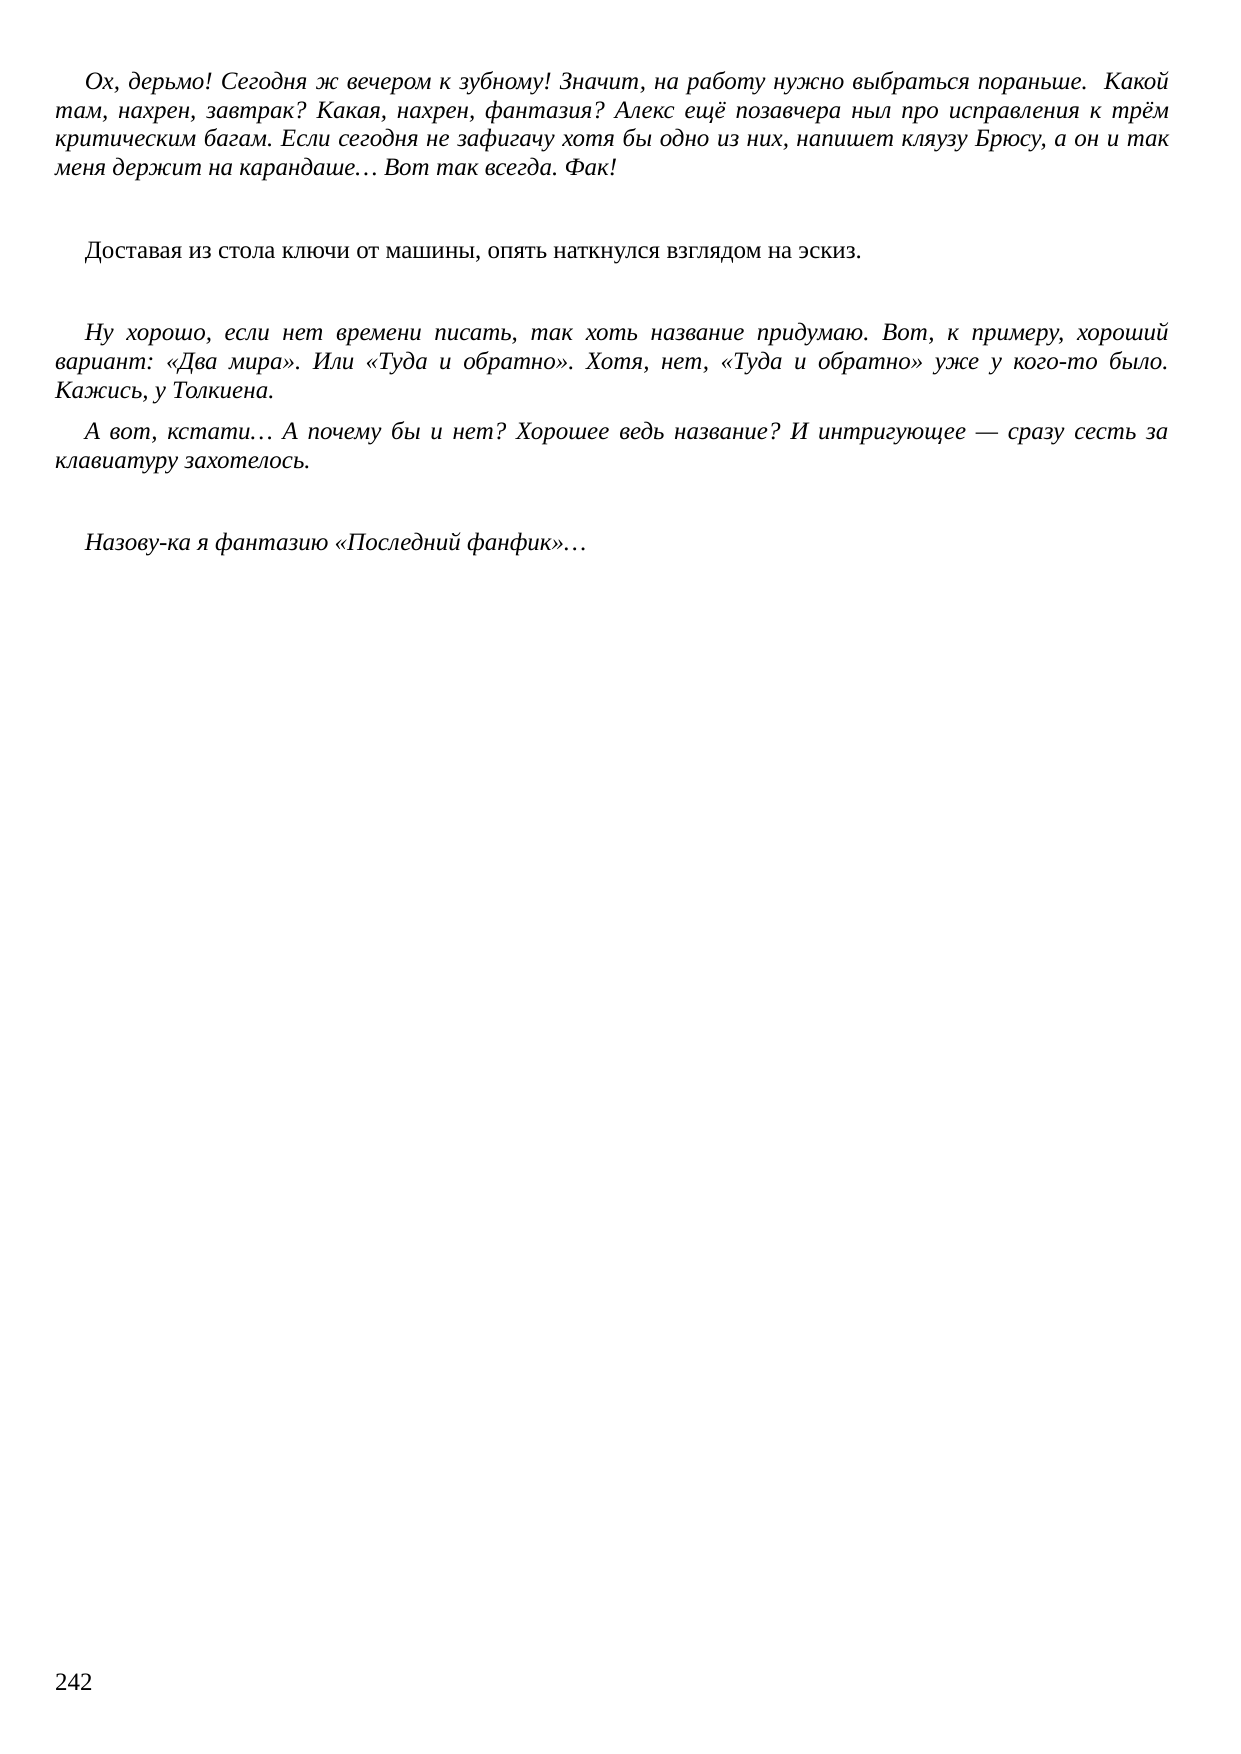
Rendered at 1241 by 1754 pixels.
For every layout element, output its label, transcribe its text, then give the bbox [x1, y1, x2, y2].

text Назову-ка я фантазию «Последний фанфик»… [55, 527, 1173, 556]
text А вот, кстати… А почему бы и нет? Хорошее ведь название? И интригующее — сразу сесть за клавиатуру захотелось. [55, 416, 1173, 473]
text Ох, дерьмо! Сегодня ж вечером к зубному! Значит, на работу нужно выбраться пораньше. Какой там, нахрен, завтрак? Какая, нахрен, фантазия? Алекс ещё позавчера ныл про исправления к трём критическим багам. Если сегодня не зафигачу хотя бы одно из них, напишет кляузу Брюсу, а он и так меня держит на карандаше… Вот так всегда. Фак! [55, 66, 1173, 181]
text Доставая из стола ключи от машины, опять наткнулся взглядом на эскиз. [55, 235, 1173, 263]
text Ну хорошо, если нет времени писать, так хоть название придумаю. Вот, к примеру, хороший вариант: «Два мира». Или «Туда и обратно». Хотя, нет, «Туда и обратно» уже у кого-то было. Кажись, у Толкиена. [55, 317, 1173, 403]
